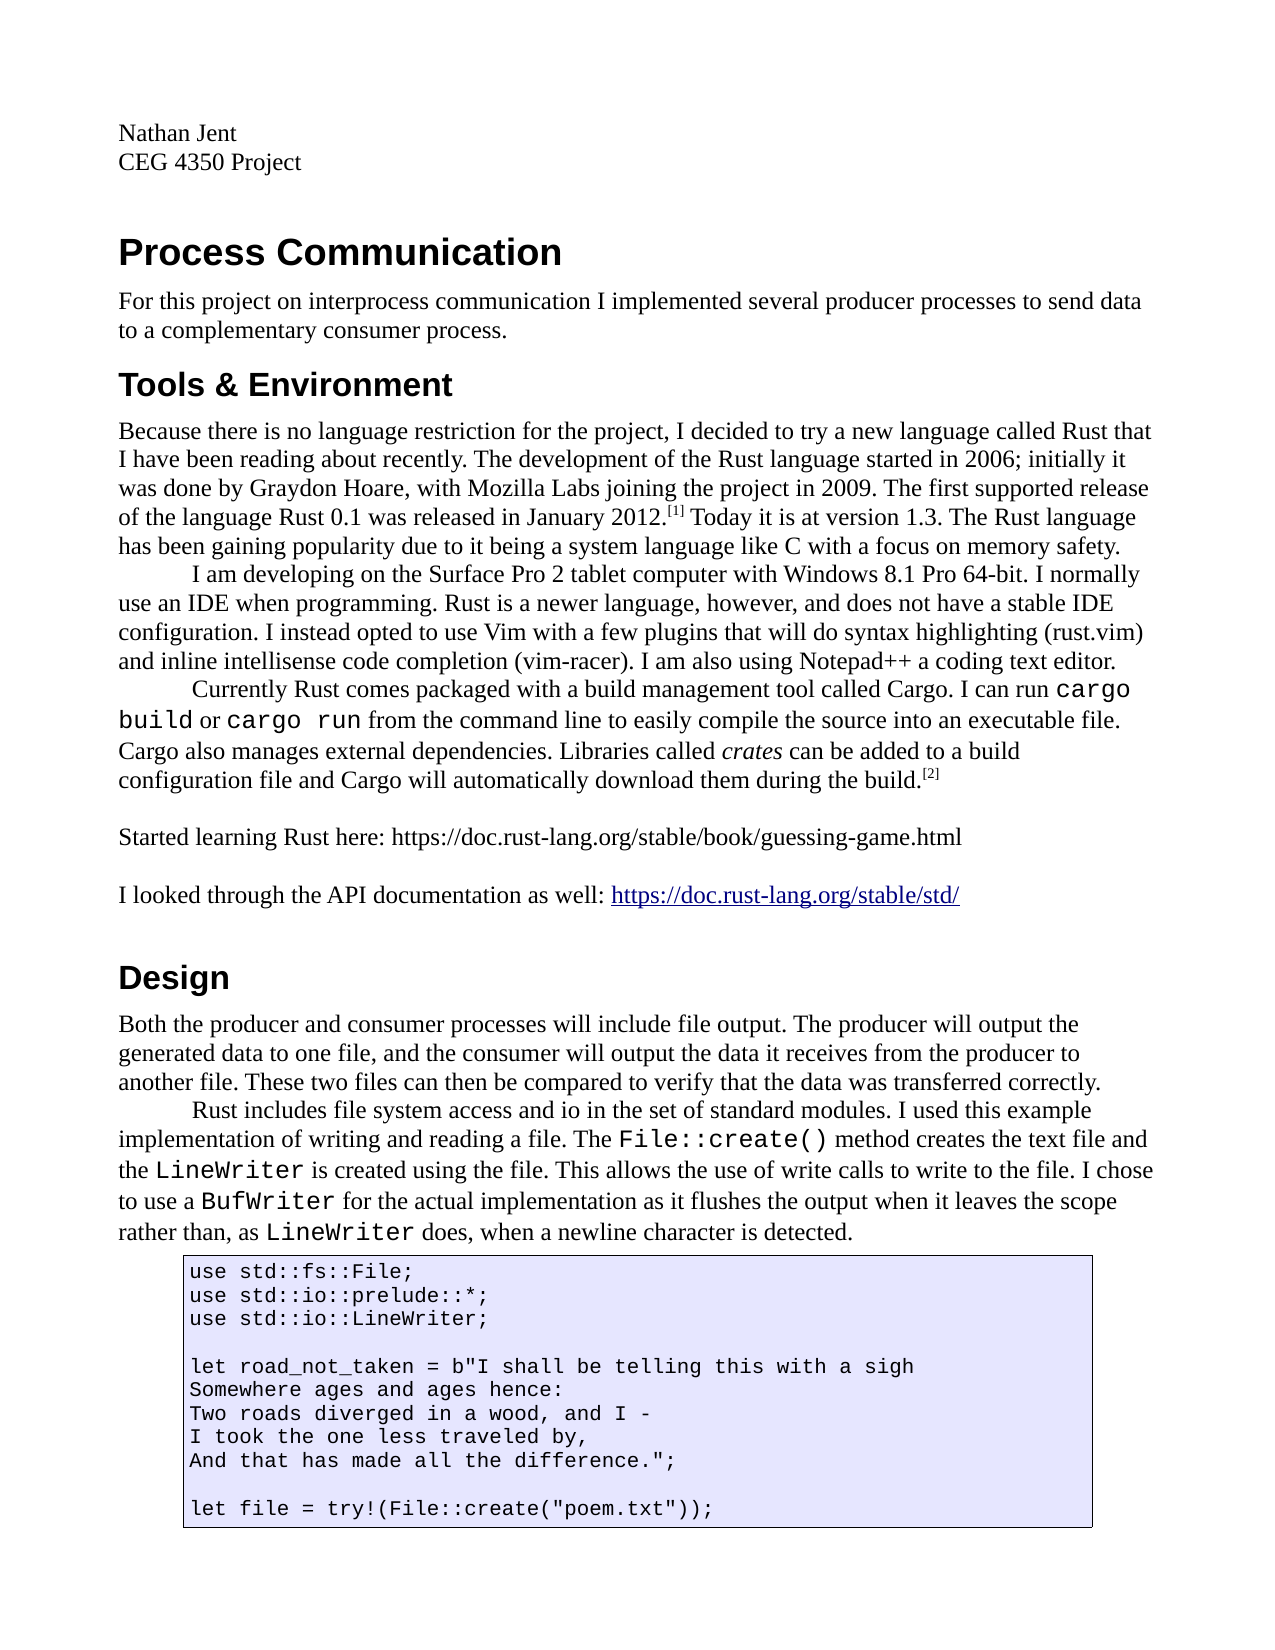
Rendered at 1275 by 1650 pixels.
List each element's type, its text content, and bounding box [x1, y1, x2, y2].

text Rust includes file system access and io in the set of standard modules. I used this example implementation of writing and reading a file. The File::create() method creates the text file and the LineWriter is created using the file. This allows the use of write calls to write to the file. I chose to use a BufWriter for the actual implementation as it flushes the output when it leaves the scope rather than, as LineWriter does, when a newline character is detected. [118, 1096, 1157, 1248]
subtitle Design [118, 958, 1157, 997]
text I looked through the API documentation as well: https://doc.rust-lang.org/stable/std/ [118, 880, 1157, 909]
table_header use std::fs::File; use std::io::prelude::*; use std::io::LineWriter; let road_not_taken = b"I shall be telling this with a sigh Somewhere ages and ages hence: Two roads diverged in a wood, and I - I took the one less traveled by, And that has made all the difference."; let file = try!(File::create("poem.txt")); [184, 1256, 1092, 1527]
subtitle Process Communication [118, 230, 1157, 274]
text Started learning Rust here: https://doc.rust-lang.org/stable/book/guessing-game.html [118, 822, 1157, 851]
text Both the producer and consumer processes will include file output. The producer will output the generated data to one file, and the consumer will output the data it receives from the producer to another file. These two files can then be compared to verify that the data was transferred correctly. [118, 1009, 1157, 1096]
text For this project on interprocess communication I implemented several producer processes to send data to a complementary consumer process. [118, 286, 1157, 344]
subtitle Tools & Environment [118, 364, 1157, 403]
text I am developing on the Surface Pro 2 tablet computer with Windows 8.1 Pro 64-bit. I normally use an IDE when programming. Rust is a newer language, however, and does not have a stable IDE configuration. I instead opted to use Vim with a few plugins that will do syntax highlighting (rust.vim) and inline intellisense code completion (vim-racer). I am also using Notepad++ a coding text editor. Currently Rust comes packaged with a build management tool called Cargo. I can run cargo build or cargo run from the command line to easily compile the source into an executable file. Cargo also manages external dependencies. Libraries called crates can be added to a build configuration file and Cargo will automatically download them during the build.[2] [118, 559, 1157, 794]
text Because there is no language restriction for the project, I decided to try a new language called Rust that I have been reading about recently. The development of the Rust language started in 2006; initially it was done by Graydon Hoare, with Mozilla Labs joining the project in 2009. The first supported release of the language Rust 0.1 was released in January 2012.[1] Today it is at version 1.3. The Rust language has been gaining popularity due to it being a system language like C with a focus on memory safety. [118, 416, 1157, 559]
